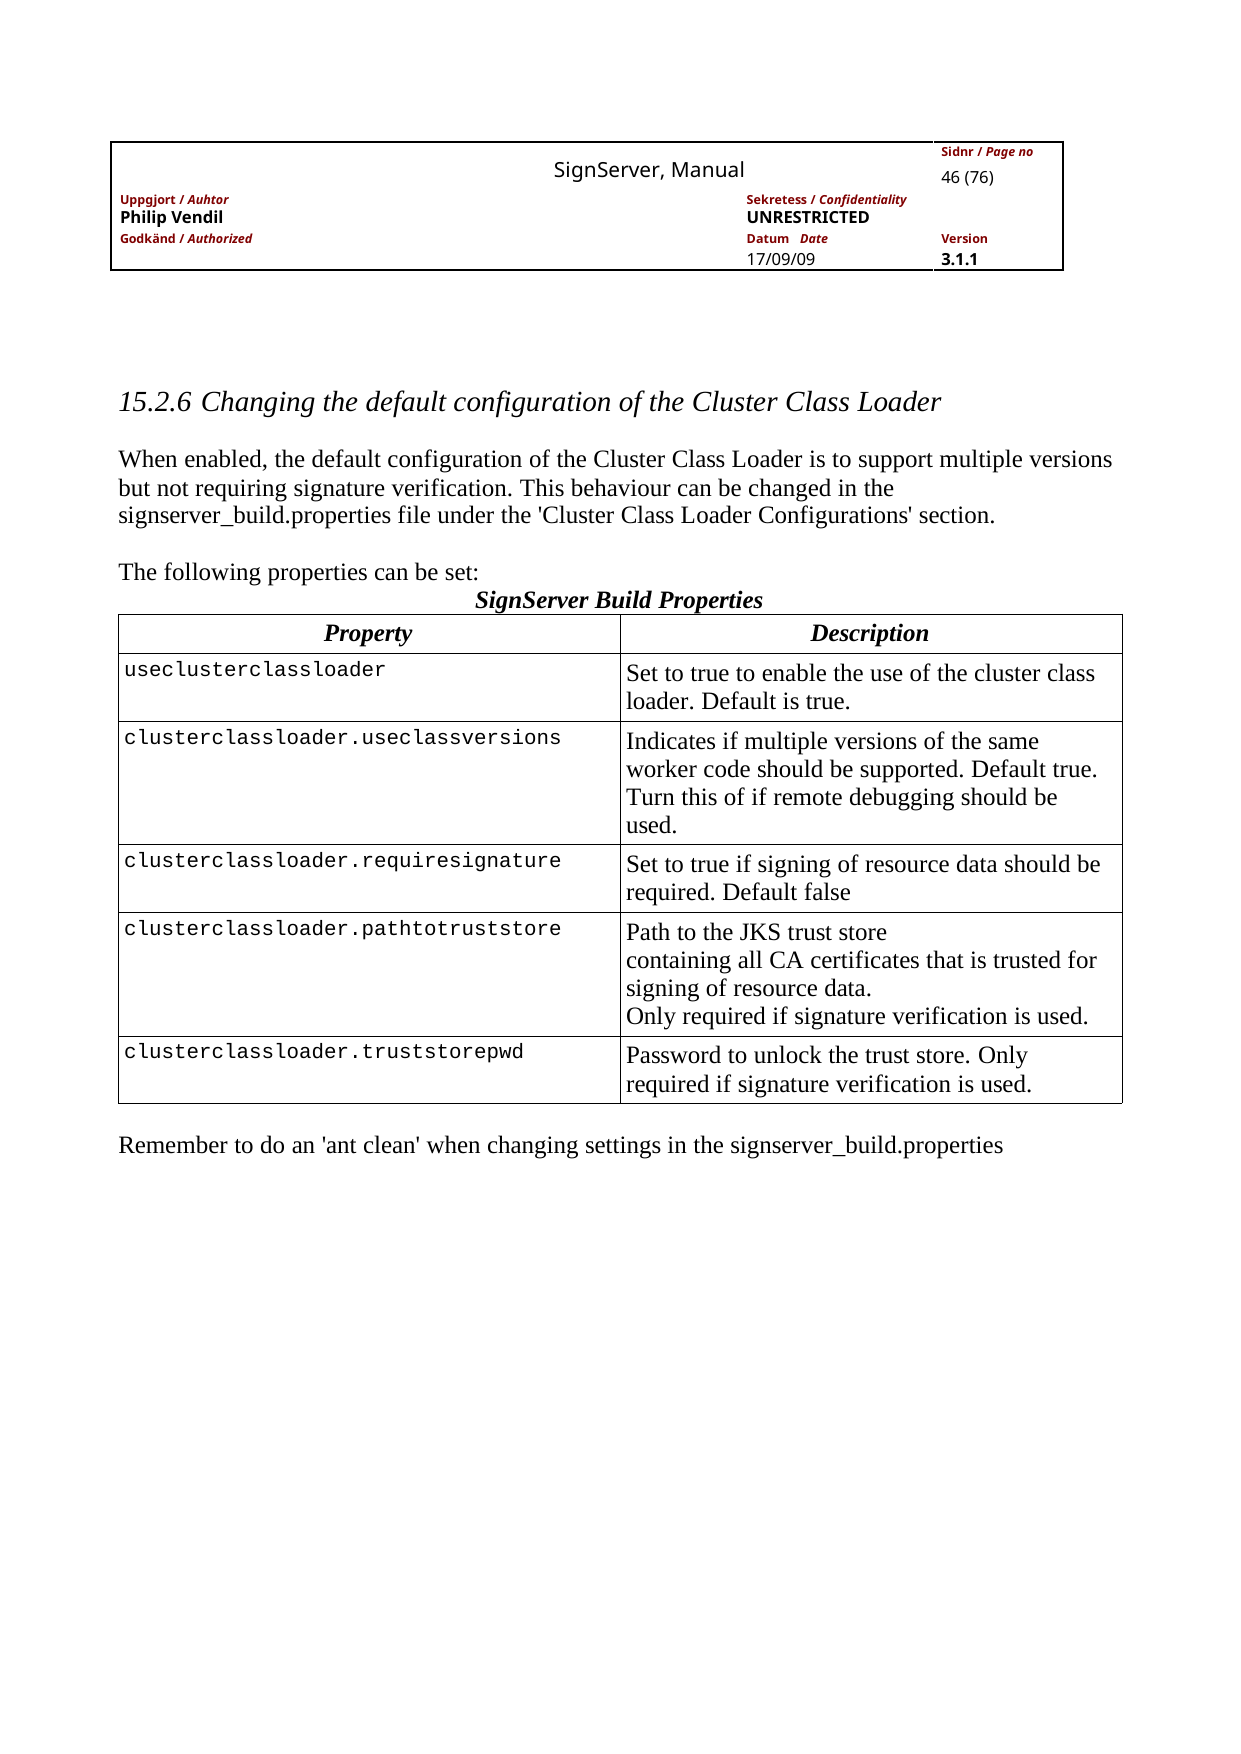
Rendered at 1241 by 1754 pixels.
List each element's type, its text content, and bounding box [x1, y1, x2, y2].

table_cell clusterclassloader.requiresignature [119, 845, 620, 912]
table_cell Set to true to enable the use of the cluster class loader. Default is true. [621, 654, 1122, 721]
table_cell useclusterclassloader [119, 654, 620, 721]
table_cell clusterclassloader.pathtotruststore [119, 913, 620, 1036]
text SignServer Build Properties [118, 586, 1122, 613]
subtitle Changing the default configuration of the Cluster Class Loader [118, 385, 1122, 417]
text When enabled, the default configuration of the Cluster Class Loader is to support multiple versions but not requiring signature verification. This behaviour can be changed in the signserver_build.properties file under the 'Cluster Class Loader Configurations' section. [118, 445, 1122, 529]
table_cell clusterclassloader.useclassversions [119, 722, 620, 844]
table_header Description [621, 615, 1122, 653]
table_cell Set to true if signing of resource data should be required. Default false [621, 845, 1122, 912]
text Remember to do an 'ant clean' when changing settings in the signserver_build.properties [118, 1131, 1122, 1159]
text The following properties can be set: [118, 557, 1122, 586]
table_cell Path to the JKS trust store containing all CA certificates that is trusted for signing of resource data. Only required if signature verification is used. [621, 913, 1122, 1036]
table_cell Indicates if multiple versions of the same worker code should be supported. Default true. Turn this of if remote debugging should be used. [621, 722, 1122, 844]
table_cell clusterclassloader.truststorepwd [119, 1037, 620, 1103]
table_header Property [119, 615, 620, 653]
table_cell Password to unlock the trust store. Only required if signature verification is used. [621, 1037, 1122, 1103]
